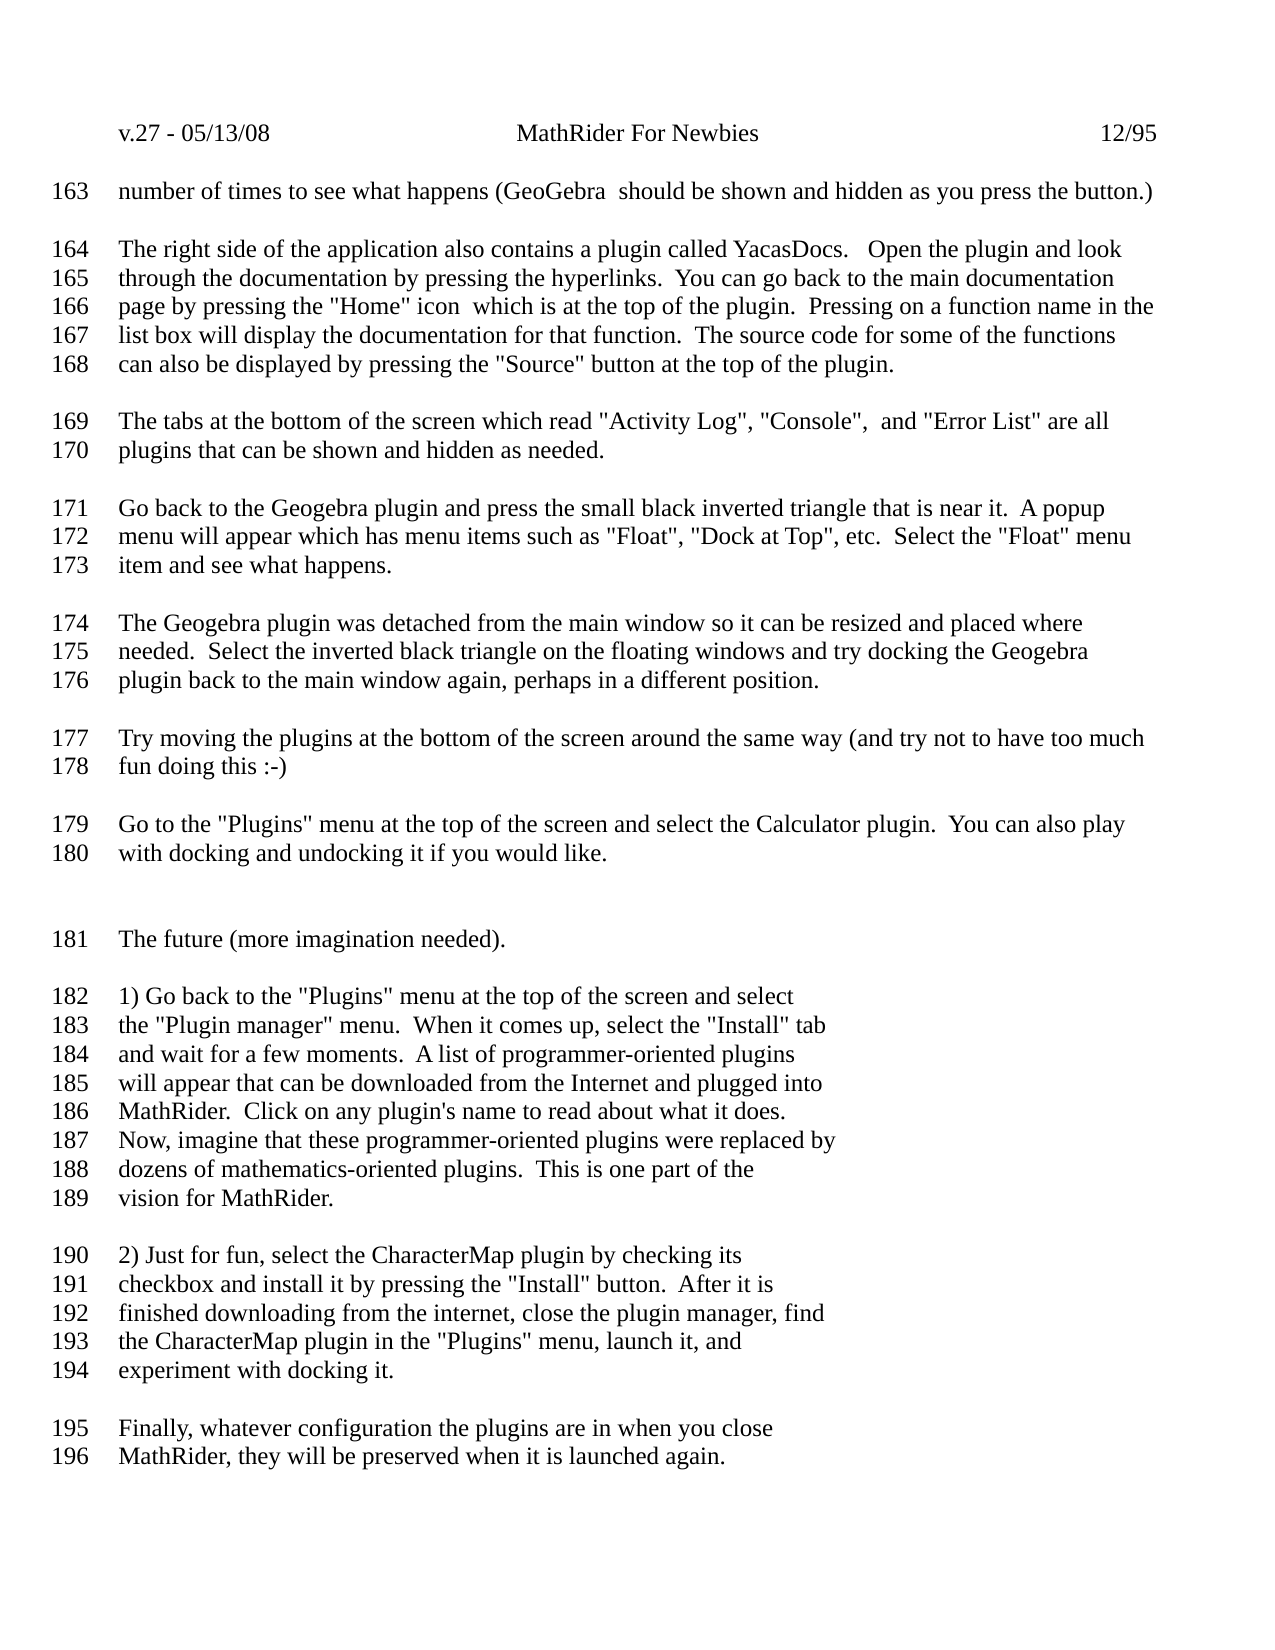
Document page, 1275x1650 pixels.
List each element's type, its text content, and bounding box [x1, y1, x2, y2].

text 1) Go back to the "Plugins" menu at the top of the screen and select [118, 981, 1157, 1010]
text Go to the "Plugins" menu at the top of the screen and select the Calculator plugin. You can also play with docking and undocking it if you would like. [118, 809, 1157, 866]
text The future (more imagination needed). [118, 924, 1157, 953]
text experiment with docking it. [118, 1355, 1157, 1384]
text 2) Just for fun, select the CharacterMap plugin by checking its [118, 1240, 1157, 1269]
text MathRider. Click on any plugin's name to read about what it does. [118, 1096, 1157, 1125]
text Now, imagine that these programmer-oriented plugins were replaced by [118, 1125, 1157, 1154]
text Try moving the plugins at the bottom of the screen around the same way (and try not to have too much fun doing this :-) [118, 723, 1157, 780]
text The right side of the application also contains a plugin called YacasDocs. Open the plugin and look through the documentation by pressing the hyperlinks. You can go back to the main documentation page by pressing the "Home" icon which is at the top of the plugin. Pressing on a function name in the list box will display the documentation for that function. The source code for some of the functions can also be displayed by pressing the "Source" button at the top of the plugin. [118, 234, 1157, 378]
text The tabs at the bottom of the screen which read "Activity Log", "Console", and "Error List" are all plugins that can be shown and hidden as needed. [118, 406, 1157, 464]
text the CharacterMap plugin in the "Plugins" menu, launch it, and [118, 1326, 1157, 1355]
text number of times to see what happens (GeoGebra should be shown and hidden as you press the button.) [118, 176, 1157, 205]
text Finally, whatever configuration the plugins are in when you close [118, 1413, 1157, 1441]
text MathRider, they will be preserved when it is launched again. [118, 1441, 1157, 1470]
text The Geogebra plugin was detached from the main window so it can be resized and placed where needed. Select the inverted black triangle on the floating windows and try docking the Geogebra plugin back to the main window again, perhaps in a different position. [118, 608, 1157, 694]
text finished downloading from the internet, close the plugin manager, find [118, 1298, 1157, 1326]
text Go back to the Geogebra plugin and press the small black inverted triangle that is near it. A popup menu will appear which has menu items such as "Float", "Dock at Top", etc. Select the "Float" menu item and see what happens. [118, 493, 1157, 579]
text dozens of mathematics-oriented plugins. This is one part of the [118, 1154, 1157, 1183]
text vision for MathRider. [118, 1183, 1157, 1211]
text and wait for a few moments. A list of programmer-oriented plugins [118, 1039, 1157, 1068]
text will appear that can be downloaded from the Internet and plugged into [118, 1068, 1157, 1096]
text checkbox and install it by pressing the "Install" button. After it is [118, 1269, 1157, 1298]
text the "Plugin manager" menu. When it comes up, select the "Install" tab [118, 1010, 1157, 1039]
